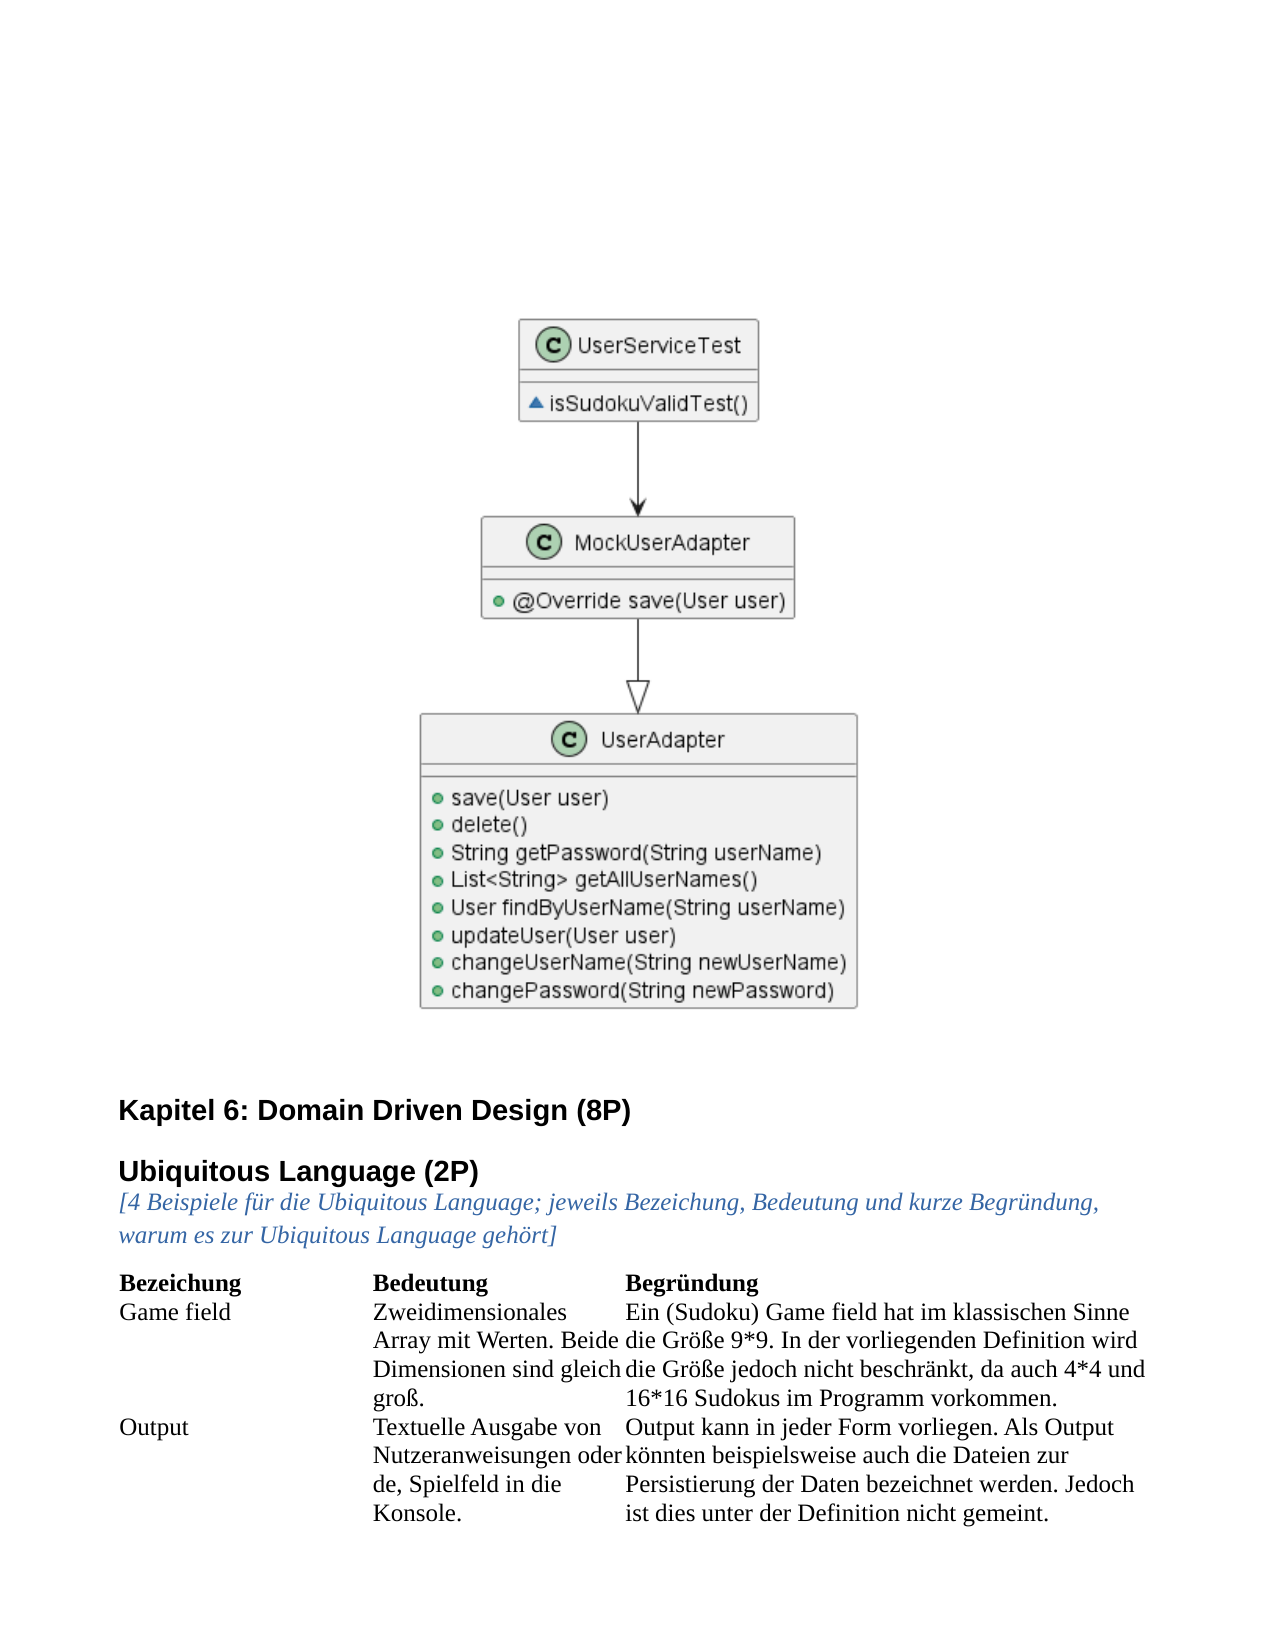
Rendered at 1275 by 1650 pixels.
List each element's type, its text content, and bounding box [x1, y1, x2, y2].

table_cell Output kann in jeder Form vorliegen. Als Output könnten beispielsweise auch die Dateien zur Persistierung der Daten bezeichnet werden. Jedoch ist dies unter der Definition nicht gemeint. [624, 1412, 1157, 1527]
table_cell Textuelle Ausgabe von Nutzeranweisungen oder de, Spielfeld in die Konsole. [372, 1412, 624, 1527]
table_header Begründung [624, 1268, 1157, 1297]
table_cell Ein (Sudoku) Game field hat im klassischen Sinne die Größe 9*9. In der vorliegenden Definition wird die Größe jedoch nicht beschränkt, da auch 4*4 und 16*16 Sudokus im Programm vorkommen. [624, 1297, 1157, 1412]
table_header Bezeichung [118, 1268, 372, 1297]
table_cell Zweidimensionales Array mit Werten. Beide Dimensionen sind gleich groß. [372, 1297, 624, 1412]
table_header Bedeutung [372, 1268, 624, 1297]
table_cell Output [118, 1412, 372, 1527]
table_cell Game field [118, 1297, 372, 1412]
subtitle Ubiquitous Language (2P) [118, 1154, 1157, 1187]
text [4 Beispiele für die Ubiquitous Language; jeweils Bezeichung, Bedeutung und kurze Begründung, warum es zur Ubiquitous Language gehört] [118, 1187, 1157, 1249]
subtitle Kapitel 6: Domain Driven Design (8P) [118, 1093, 1157, 1127]
